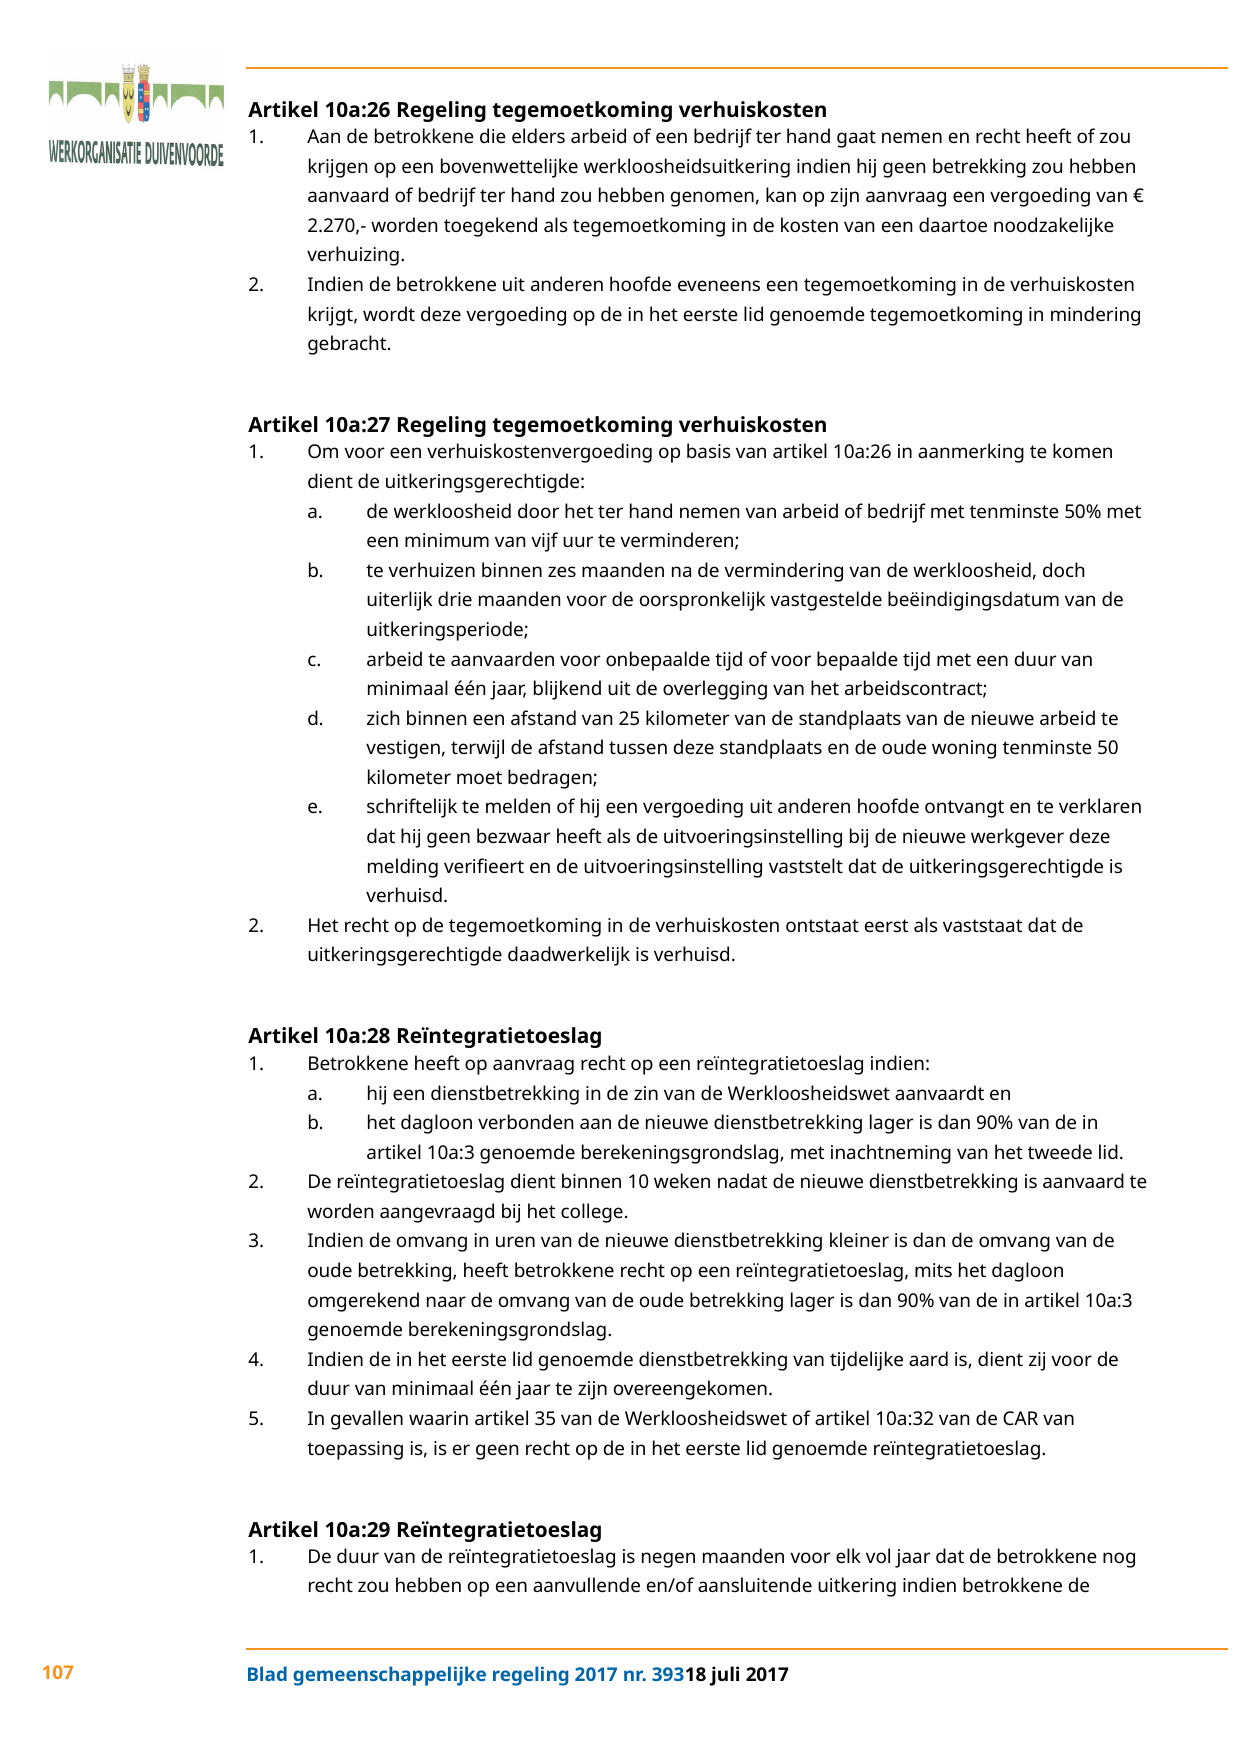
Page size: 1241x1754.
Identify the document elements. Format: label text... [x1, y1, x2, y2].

list hij een dienstbetrekking in de zin van de Werkloosheidswet aanvaardt en [307, 1080, 1152, 1105]
list Indien de omvang in uren van de nieuwe dienstbetrekking kleiner is dan de omvang van de oude betrekking, heeft betrokkene recht op een reïntegratietoeslag, mits het dagloon omgerekend naar de omvang van de oude betrekking lager is dan 90% van de in artikel 10a:3 genoemde berekeningsgrondslag. [248, 1228, 1152, 1342]
list schriftelijk te melden of hij een vergoeding uit anderen hoofde ontvangt en te verklaren dat hij geen bezwaar heeft als de uitvoeringsinstelling bij de nieuwe werkgever deze melding verifieert en de uitvoeringsinstelling vaststelt dat de uitkeringsgerechtigde is verhuisd. [307, 794, 1152, 908]
list In gevallen waarin artikel 35 van de Werkloosheidswet of artikel 10a:32 van de CAR van toepassing is, is er geen recht op de in het eerste lid genoemde reïntegratietoeslag. [248, 1405, 1152, 1460]
text Artikel 10a:29 Reïntegratietoeslag [248, 1515, 1152, 1543]
list Aan de betrokkene die elders arbeid of een bedrijf ter hand gaat nemen en recht heeft of zou krijgen op een bovenwettelijke werkloosheidsuitkering indien hij geen betrekking zou hebben aanvaard of bedrijf ter hand zou hebben genomen, kan op zijn aanvraag een vergoeding van € 2.270,- worden toegekend als tegemoetkoming in de kosten van een daartoe noodzakelijke verhuizing. [248, 123, 1152, 267]
text Artikel 10a:27 Regeling tegemoetkoming verhuiskosten [248, 410, 1152, 439]
list De reïntegratietoeslag dient binnen 10 weken nadat de nieuwe dienstbetrekking is aanvaard te worden aangevraagd bij het college. [248, 1168, 1152, 1224]
list te verhuizen binnen zes maanden na de vermindering van de werkloosheid, doch uiterlijk drie maanden voor de oorspronkelijk vastgestelde beëindigingsdatum van de uitkeringsperiode; [307, 557, 1152, 642]
list Om voor een verhuiskostenvergoeding op basis van artikel 10a:26 in aanmerking te komen dient de uitkeringsgerechtigde: [248, 439, 1152, 494]
list de werkloosheid door het ter hand nemen van arbeid of bedrijf met tenminste 50% met een minimum van vijf uur te verminderen; [307, 498, 1152, 553]
list Betrokkene heeft op aanvraag recht op een reïntegratietoeslag indien: [248, 1050, 1152, 1076]
list Het recht op de tegemoetkoming in de verhuiskosten ontstaat eerst als vaststaat dat de uitkeringsgerechtigde daadwerkelijk is verhuisd. [248, 912, 1152, 967]
list zich binnen een afstand van 25 kilometer van de standplaats van de nieuwe arbeid te vestigen, terwijl de afstand tussen deze standplaats en de oude woning tenminste 50 kilometer moet bedragen; [307, 705, 1152, 790]
list Indien de betrokkene uit anderen hoofde eveneens een tegemoetkoming in de verhuiskosten krijgt, wordt deze vergoeding op de in het eerste lid genoemde tegemoetkoming in mindering gebracht. [248, 271, 1152, 356]
list De duur van de reïntegratietoeslag is negen maanden voor elk vol jaar dat de betrokkene nog recht zou hebben op een aanvullende en/of aansluitende uitkering indien betrokkene de [248, 1543, 1152, 1598]
list het dagloon verbonden aan de nieuwe dienstbetrekking lager is dan 90% van de in artikel 10a:3 genoemde berekeningsgrondslag, met inachtneming van het tweede lid. [307, 1109, 1152, 1164]
list Indien de in het eerste lid genoemde dienstbetrekking van tijdelijke aard is, dient zij voor de duur van minimaal één jaar te zijn overeengekomen. [248, 1346, 1152, 1401]
list arbeid te aanvaarden voor onbepaalde tijd of voor bepaalde tijd met een duur van minimaal één jaar, blijkend uit de overlegging van het arbeidscontract; [307, 646, 1152, 701]
text Artikel 10a:26 Regeling tegemoetkoming verhuiskosten [248, 95, 1152, 123]
picture [41, 47, 231, 172]
text Artikel 10a:28 Reïntegratietoeslag [248, 1022, 1152, 1050]
